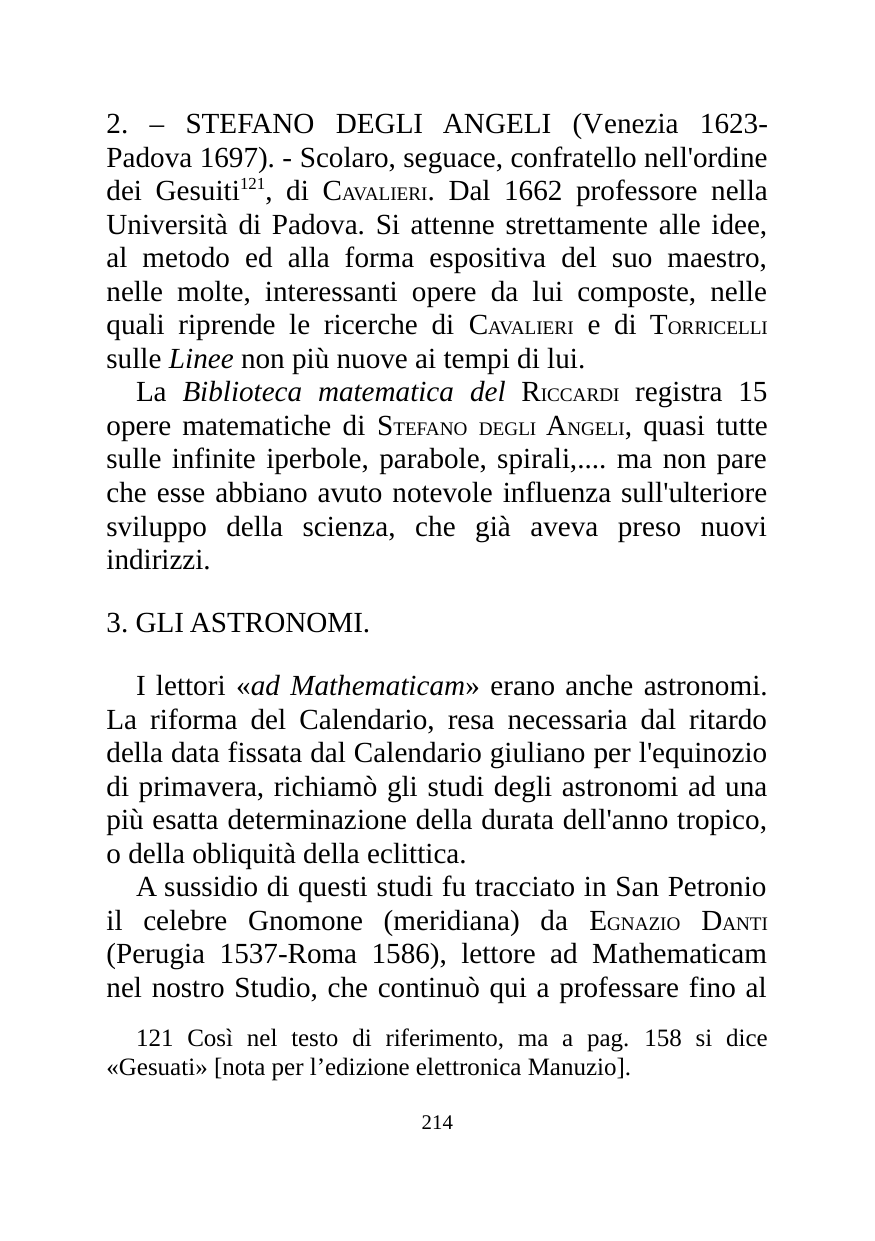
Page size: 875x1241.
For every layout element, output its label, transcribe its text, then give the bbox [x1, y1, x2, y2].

text I lettori «ad Mathematicam» erano anche astronomi. La riforma del Calendario, resa necessaria dal ritardo della data fissata dal Calendario giuliano per l'equinozio di primavera, richiamò gli studi degli astronomi ad una più esatta determinazione della durata dell'anno tropico, o della obliquità della eclittica. [106, 668, 768, 869]
subtitle 2. – STEFANO DEGLI ANGELI (Venezia 1623-Padova 1697). - Scolaro, seguace, confratello nell'ordine dei Gesuiti, di Cavalieri. Dal 1662 professore nella Università di Padova. Si attenne strettamente alle idee, al metodo ed alla forma espositiva del suo maestro, nelle molte, interessanti opere da lui composte, nelle quali riprende le ricerche di Cavalieri e di Torricelli sulle Linee non più nuove ai tempi di lui. [106, 106, 768, 374]
text La Biblioteca matematica del Riccardi registra 15 opere matematiche di Stefano degli Angeli, quasi tutte sulle infinite iperbole, parabole, spirali,.... ma non pare che esse abbiano avuto notevole influenza sull'ulteriore sviluppo della scienza, che già aveva preso nuovi indirizzi. [106, 374, 768, 576]
subtitle 3. GLI ASTRONOMI. [106, 605, 768, 639]
text Così nel testo di riferimento, ma a pag. 156 si dice «Gesuati» [nota per l’edizione elettronica Manuzio]. [106, 1023, 768, 1080]
text A sussidio di questi studi fu tracciato in San Petronio il celebre Gnomone (meridiana) da Egnazio Danti (Perugia 1537-Roma 1586), lettore ad Mathematicam nel nostro Studio, che continuò qui a professare fino al [106, 869, 768, 1004]
